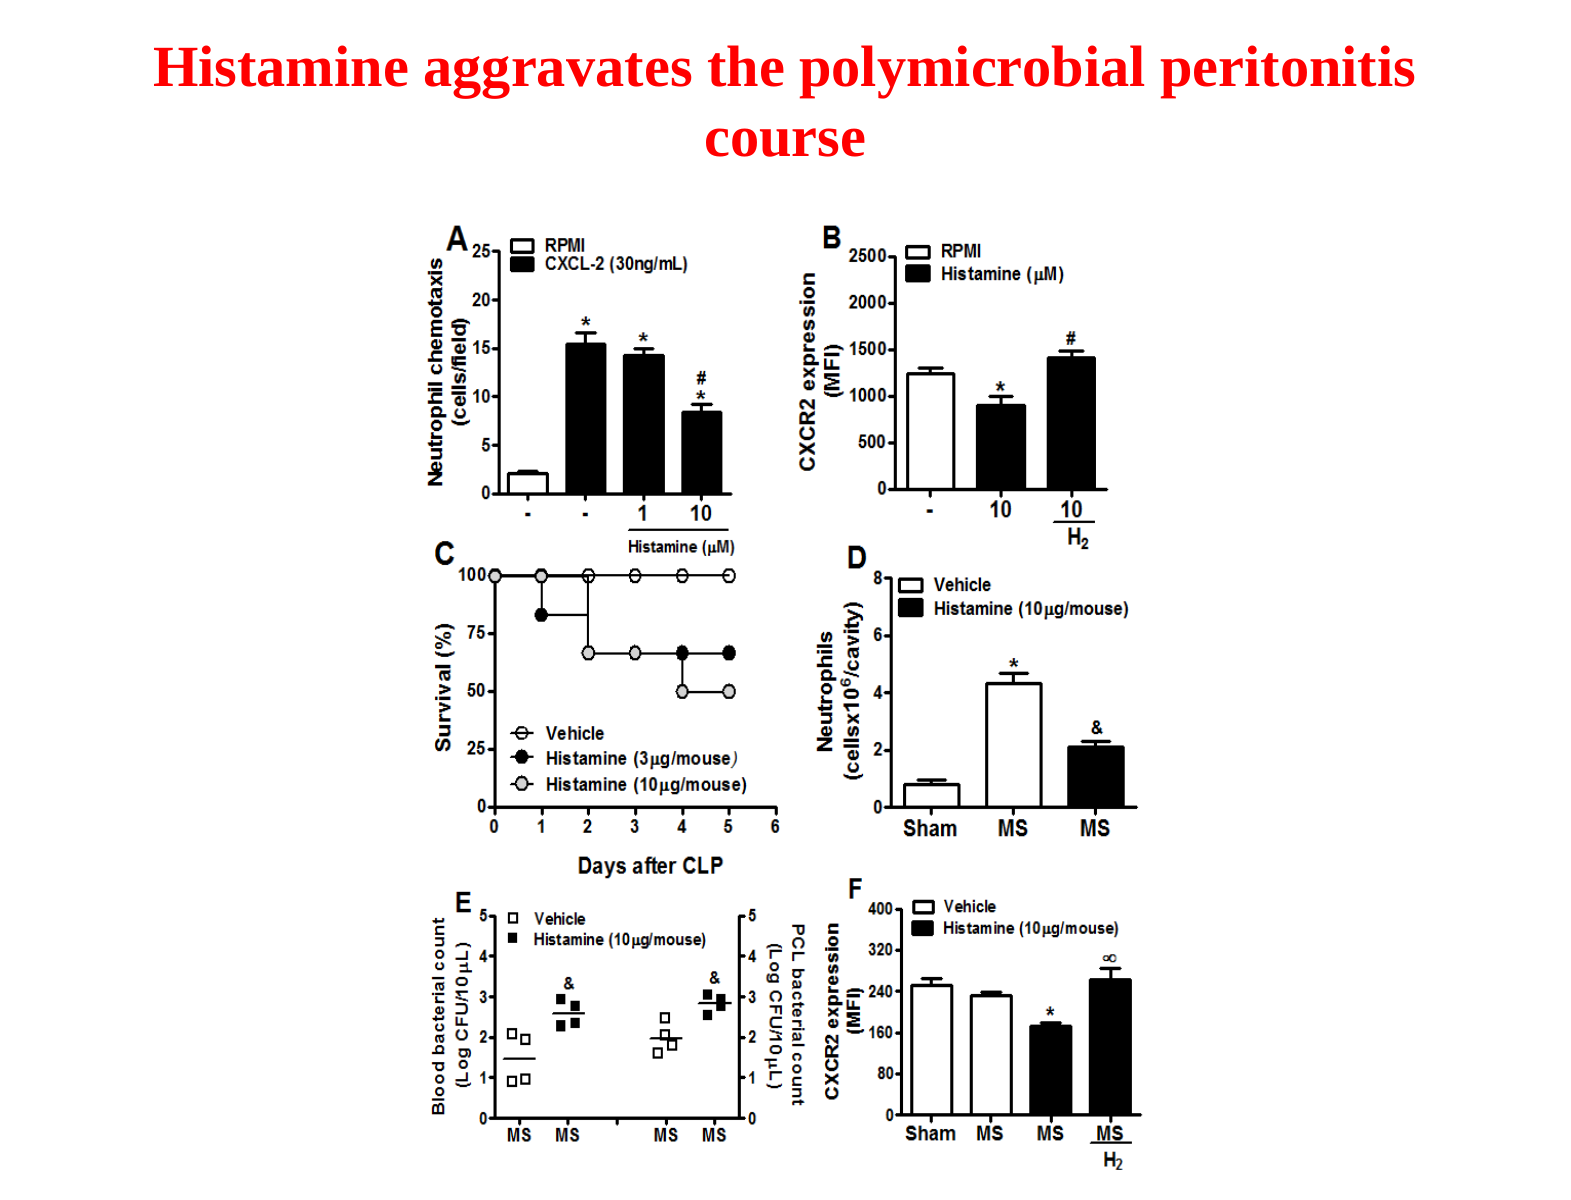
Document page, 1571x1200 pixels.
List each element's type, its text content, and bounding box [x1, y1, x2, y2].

picture [395, 186, 1199, 1200]
title Histamine aggravates the polymicrobial peritonitis course [117, 0, 1453, 198]
